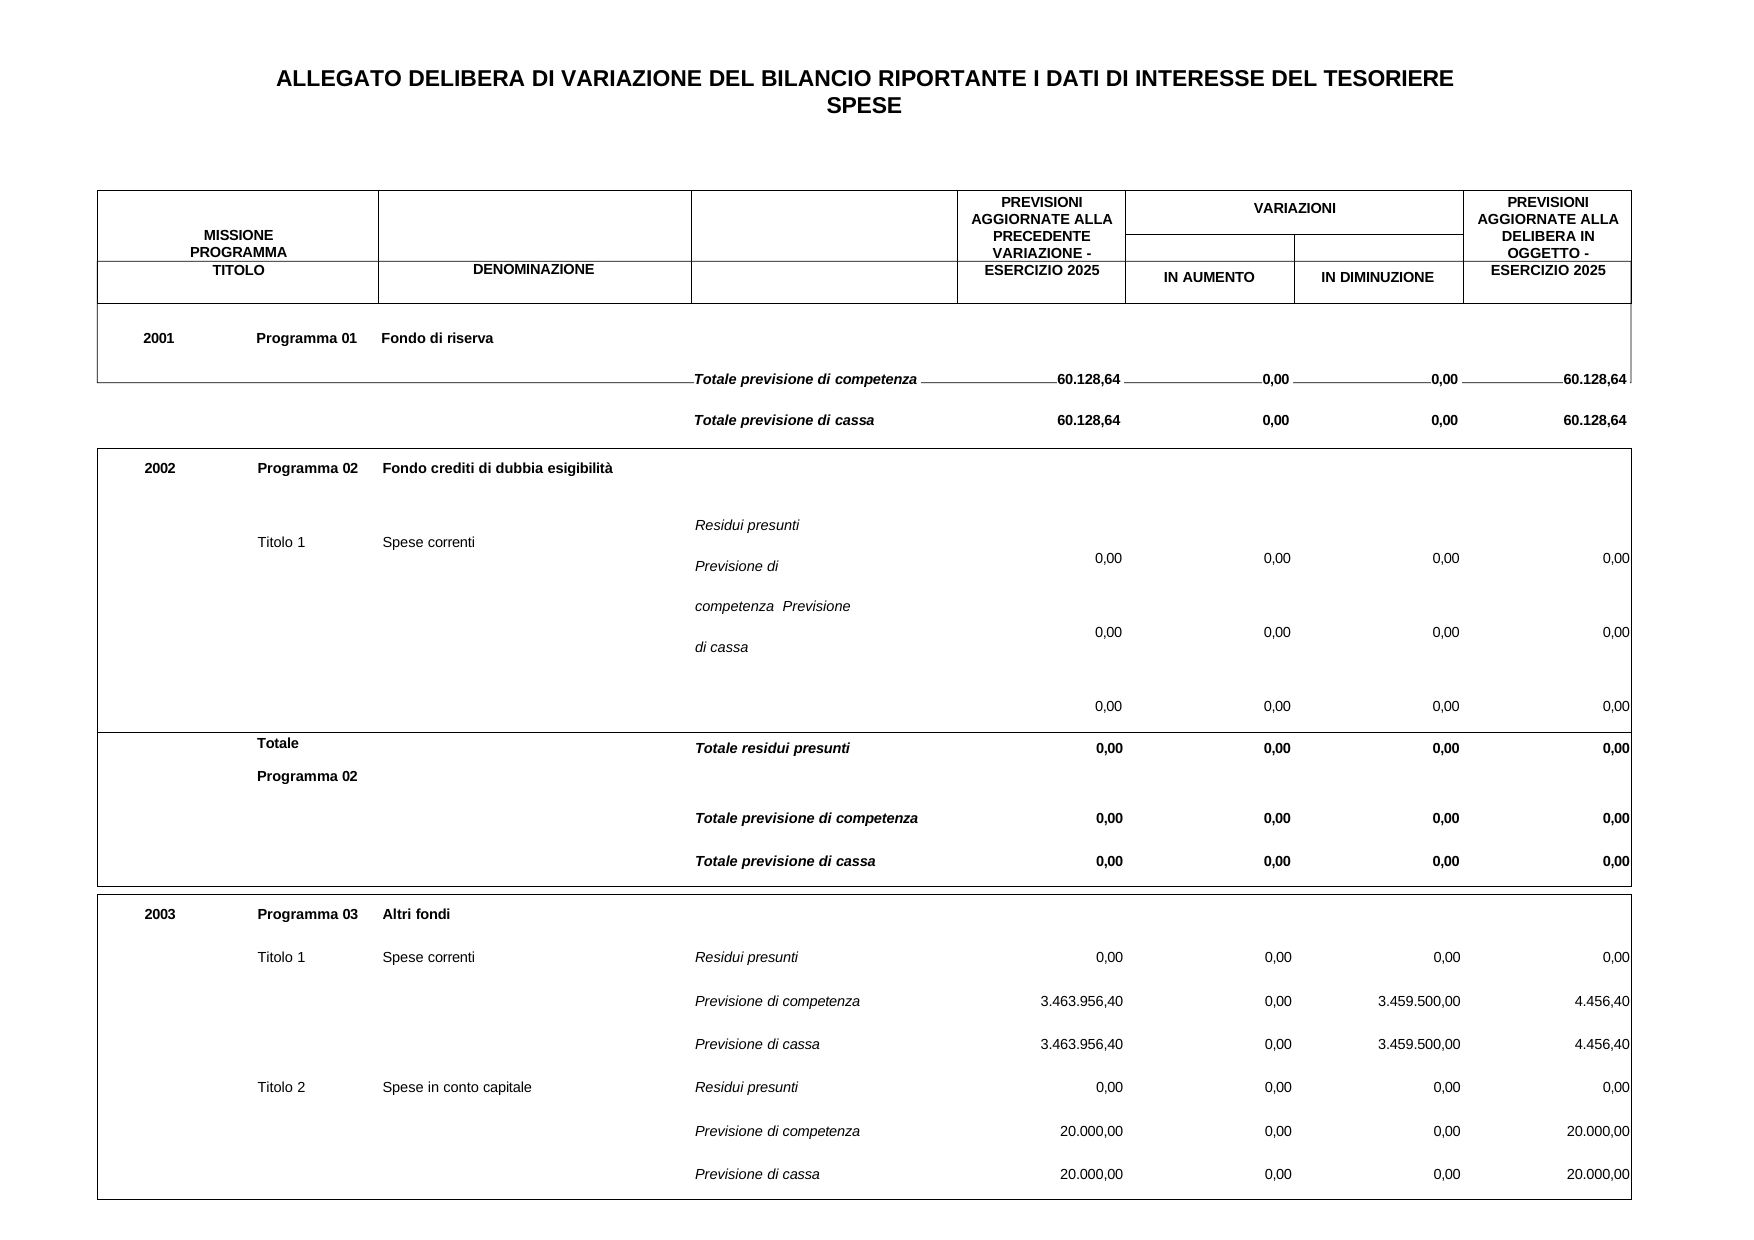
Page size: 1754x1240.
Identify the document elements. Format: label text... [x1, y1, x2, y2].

table_cell 0,00 [1193, 733, 1361, 773]
table_cell 0,00 [1193, 1113, 1333, 1156]
table_cell [370, 983, 613, 1026]
text 0,00 [1262, 414, 1293, 428]
table_cell [1361, 773, 1530, 804]
table_header [979, 895, 1193, 939]
table_cell Previsione di competenza [614, 1113, 978, 1156]
table_cell [217, 1156, 370, 1199]
table_cell Totale [98, 733, 370, 773]
table_cell 20.000,00 [979, 1156, 1193, 1199]
table_cell 0,00 [1193, 843, 1361, 886]
table_cell Totale residui presunti [370, 733, 1007, 773]
table_cell [98, 1026, 217, 1069]
text Totale previsione di cassa [694, 414, 877, 428]
table_cell 0,00 [979, 939, 1193, 983]
table_cell [1295, 235, 1463, 260]
table_cell 0,00 [1512, 1069, 1631, 1113]
table_header Fondo crediti di dubbia esigibilità Spese correnti [370, 449, 654, 732]
table_cell [370, 773, 1007, 804]
table_cell 0,00 [1193, 804, 1361, 843]
table_cell [1126, 235, 1294, 260]
table_cell 0,00 [979, 1069, 1193, 1113]
table_cell 0,00 [1333, 1069, 1512, 1113]
table_cell 3.463.956,40 [979, 1026, 1193, 1069]
table_cell Residui presunti [614, 1069, 978, 1113]
table_header - ESERCIZIO 2025 [1464, 262, 1630, 303]
table_header Altri fondi [370, 895, 613, 939]
table_cell [217, 1026, 370, 1069]
table_cell 20.000,00 [979, 1113, 1193, 1156]
table_cell [1193, 773, 1361, 804]
table_header 0,00 0,00 0,00 [1193, 449, 1361, 732]
table_header [614, 895, 978, 939]
table_cell Previsione di cassa [614, 1026, 978, 1069]
table_cell [1007, 773, 1193, 804]
table_header 2002 [98, 449, 217, 732]
table_cell 0,00 [1530, 804, 1631, 843]
table_cell Spese correnti [370, 939, 613, 983]
table_cell 0,00 [1530, 733, 1631, 773]
table_header [1193, 895, 1333, 939]
table_header Residui presunti Previsione di competenza Previsione di cassa [654, 449, 1007, 732]
table_cell [217, 1113, 370, 1156]
table_cell Totale previsione di competenza [370, 804, 1007, 843]
table_cell 0,00 [1193, 1026, 1333, 1069]
table_header [1333, 895, 1512, 939]
table_cell 0,00 [1007, 843, 1193, 886]
text 0,00 [1431, 374, 1462, 387]
table_cell Titolo 1 [217, 939, 370, 983]
table_cell 4.456,40 [1512, 983, 1631, 1026]
table_cell [98, 1069, 217, 1113]
table_cell 4.456,40 [1512, 1026, 1631, 1069]
table_cell 0,00 [1361, 843, 1530, 886]
table_cell Previsione di competenza [614, 983, 978, 1026]
table_cell [98, 1156, 217, 1199]
table_cell Previsione di cassa [614, 1156, 978, 1199]
table_cell 20.000,00 [1512, 1113, 1631, 1156]
table_cell Totale previsione di cassa [370, 843, 1007, 886]
table_header [1512, 895, 1631, 939]
table_cell 0,00 [1007, 804, 1193, 843]
table_cell [217, 983, 370, 1026]
table_cell 0,00 [1333, 939, 1512, 983]
table_cell 3.459.500,00 [1333, 983, 1512, 1026]
table_header PREVISIONI AGGIORNATE ALLA DELIBERA IN OGGETTO [1464, 191, 1631, 260]
table_cell [98, 843, 370, 886]
text 60.128,64 [1563, 374, 1630, 387]
table_header PREVISIONI AGGIORNATE ALLA PRECEDENTE VARIAZIONE [958, 191, 1125, 260]
text 60.128,64 [1563, 414, 1630, 428]
table_header 2003 [98, 895, 217, 939]
table_header - ESERCIZIO 2025 [958, 262, 1125, 303]
text 60.128,64 [1057, 374, 1124, 387]
table_cell 0,00 [1193, 939, 1333, 983]
table_cell 0,00 [1007, 733, 1193, 773]
table_cell [98, 804, 370, 843]
table_cell 0,00 [1361, 804, 1530, 843]
table_cell [98, 983, 217, 1026]
table_cell 20.000,00 [1512, 1156, 1631, 1199]
table_cell [98, 1113, 217, 1156]
table_header 0,00 0,00 0,00 [1361, 449, 1530, 732]
table_cell [98, 939, 217, 983]
text 0,00 [1262, 374, 1293, 387]
table_header Programma 03 [217, 895, 370, 939]
table_cell 0,00 [1512, 939, 1631, 983]
table_cell [370, 1113, 613, 1156]
table_cell IN AUMENTO [1126, 262, 1294, 303]
text Totale previsione di competenza [694, 374, 921, 387]
table_header Programma 02 Titolo 1 [217, 449, 370, 732]
table_cell [370, 1156, 613, 1199]
table_header [379, 191, 691, 260]
table_cell 3.463.956,40 [979, 983, 1193, 1026]
table_header 0,00 0,00 0,00 [1530, 449, 1631, 732]
table_cell Titolo 2 [217, 1069, 370, 1113]
table_header TITOLO [98, 262, 378, 303]
text Programma 01 Fondo di riserva [256, 333, 497, 347]
table_cell 0,00 [1193, 1156, 1333, 1199]
table_cell Programma 02 [98, 773, 370, 804]
table_cell IN DIMINUZIONE [1295, 262, 1463, 303]
table_cell [1530, 773, 1631, 804]
table_header 0,00 0,00 0,00 [1007, 449, 1193, 732]
text 0,00 [1431, 414, 1462, 428]
table_header MISSIONE PROGRAMMA [98, 191, 378, 260]
table_header [692, 262, 957, 303]
table_cell 0,00 [1193, 1069, 1333, 1113]
table_header DENOMINAZIONE [379, 262, 691, 303]
table_cell 3.459.500,00 [1333, 1026, 1512, 1069]
table_cell 0,00 [1361, 733, 1530, 773]
text 2001 [143, 333, 178, 347]
table_cell 0,00 [1530, 843, 1631, 886]
table_cell 0,00 [1333, 1113, 1512, 1156]
text 60.128,64 [1057, 414, 1124, 428]
table_cell 0,00 [1333, 1156, 1512, 1199]
table_cell Spese in conto capitale [370, 1069, 613, 1113]
table_cell Residui presunti [614, 939, 978, 983]
table_cell [370, 1026, 613, 1069]
table_header VARIAZIONI [1126, 191, 1463, 234]
table_header [692, 191, 957, 260]
table_cell 0,00 [1193, 983, 1333, 1026]
